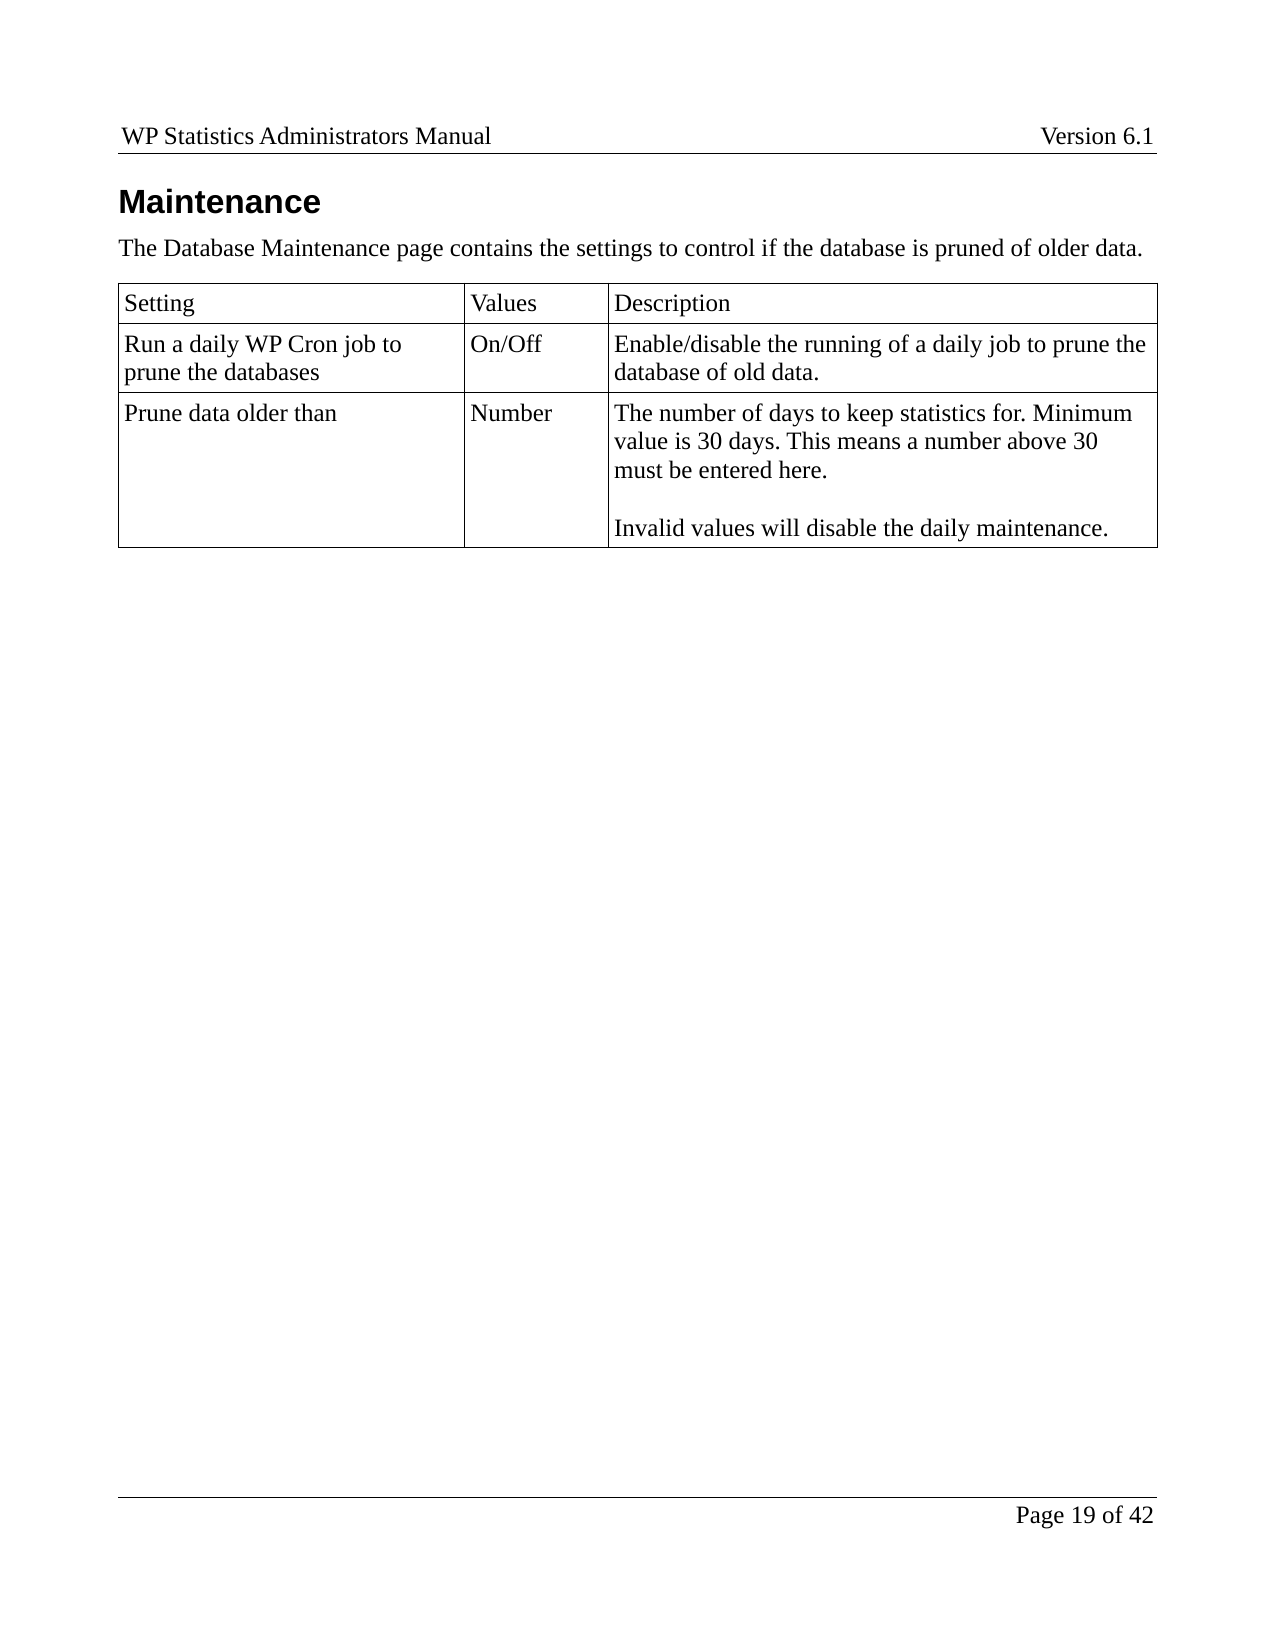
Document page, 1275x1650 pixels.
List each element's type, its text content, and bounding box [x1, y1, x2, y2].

table_cell On/Off [465, 324, 608, 392]
table_header Description [609, 284, 1157, 323]
table_cell Run a daily WP Cron job to prune the databases [119, 324, 464, 392]
table_cell Enable/disable the running of a daily job to prune the database of old data. [609, 324, 1157, 392]
table_header Values [465, 284, 608, 323]
table_header Setting [119, 284, 464, 323]
table_cell The number of days to keep statistics for. Minimum value is 30 days. This means a number above 30 must be entered here. Invalid values will disable the daily maintenance. [609, 393, 1157, 547]
subtitle Maintenance [118, 182, 1157, 221]
text The Database Maintenance page contains the settings to control if the database is pruned of older data. [118, 233, 1157, 262]
table_cell Prune data older than [119, 393, 464, 547]
table_cell Number [465, 393, 608, 547]
